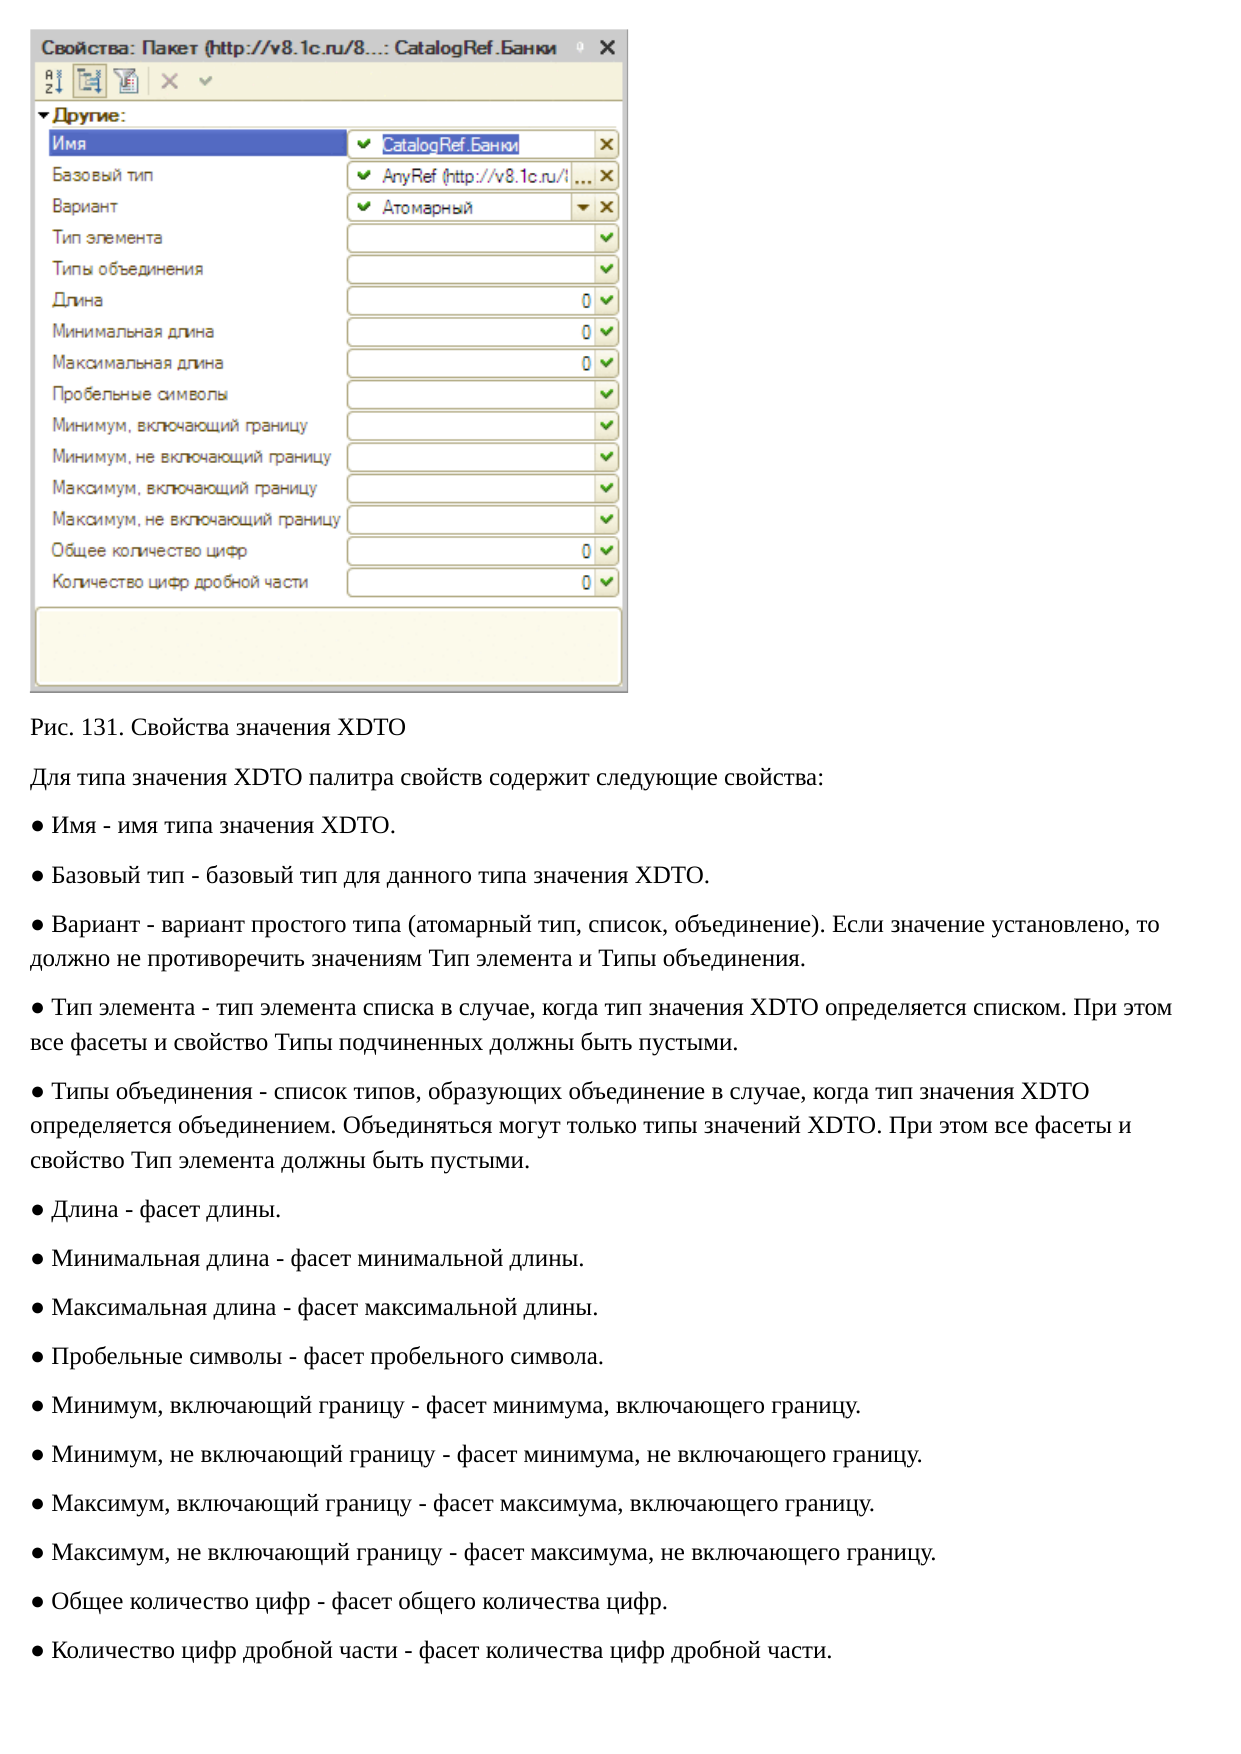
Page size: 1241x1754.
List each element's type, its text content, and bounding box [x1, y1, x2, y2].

picture [29, 28, 629, 693]
text ● Количество цифр дробной части ‑ фасет количества цифр дробной части. [30, 1635, 1211, 1664]
text ● Общее количество цифр ‑ фасет общего количества цифр. [30, 1586, 1211, 1615]
text ● Максимальная длина ‑ фасет максимальной длины. [30, 1292, 1211, 1321]
text ● Минимум, не включающий границу ‑ фасет минимума, не включающего границу. [30, 1439, 1211, 1468]
text ● Длина ‑ фасет длины. [30, 1194, 1211, 1223]
text ● Минимальная длина ‑ фасет минимальной длины. [30, 1243, 1211, 1272]
text ● Вариант ‑ вариант простого типа (атомарный тип, список, объединение). Если значение установлено, то должно не противоречить значениям Тип элемента и Типы объединения. [30, 909, 1211, 972]
text ● Тип элемента ‑ тип элемента списка в случае, когда тип значения XDTO определяется списком. При этом все фасеты и свойство Типы подчиненных должны быть пустыми. [30, 992, 1211, 1056]
text ● Типы объединения ‑ список типов, образующих объединение в случае, когда тип значения XDTO определяется объединением. Объединяться могут только типы значений XDTO. При этом все фасеты и свойство Тип элемента должны быть пустыми. [30, 1076, 1211, 1173]
text Для типа значения XDTO палитра свойств содержит следующие свойства: [30, 762, 1211, 790]
text ● Максимум, не включающий границу ‑ фасет максимума, не включающего границу. [30, 1537, 1211, 1566]
text ● Базовый тип ‑ базовый тип для данного типа значения XDTO. [30, 860, 1211, 888]
text ● Минимум, включающий границу ‑ фасет минимума, включающего границу. [30, 1390, 1211, 1419]
text Рис. 131. Свойства значения XDTO [30, 712, 1211, 741]
text ● Пробельные символы ‑ фасет пробельного символа. [30, 1341, 1211, 1370]
text ● Имя ‑ имя типа значения XDTO. [30, 811, 1211, 839]
text ● Максимум, включающий границу ‑ фасет максимума, включающего границу. [30, 1488, 1211, 1517]
